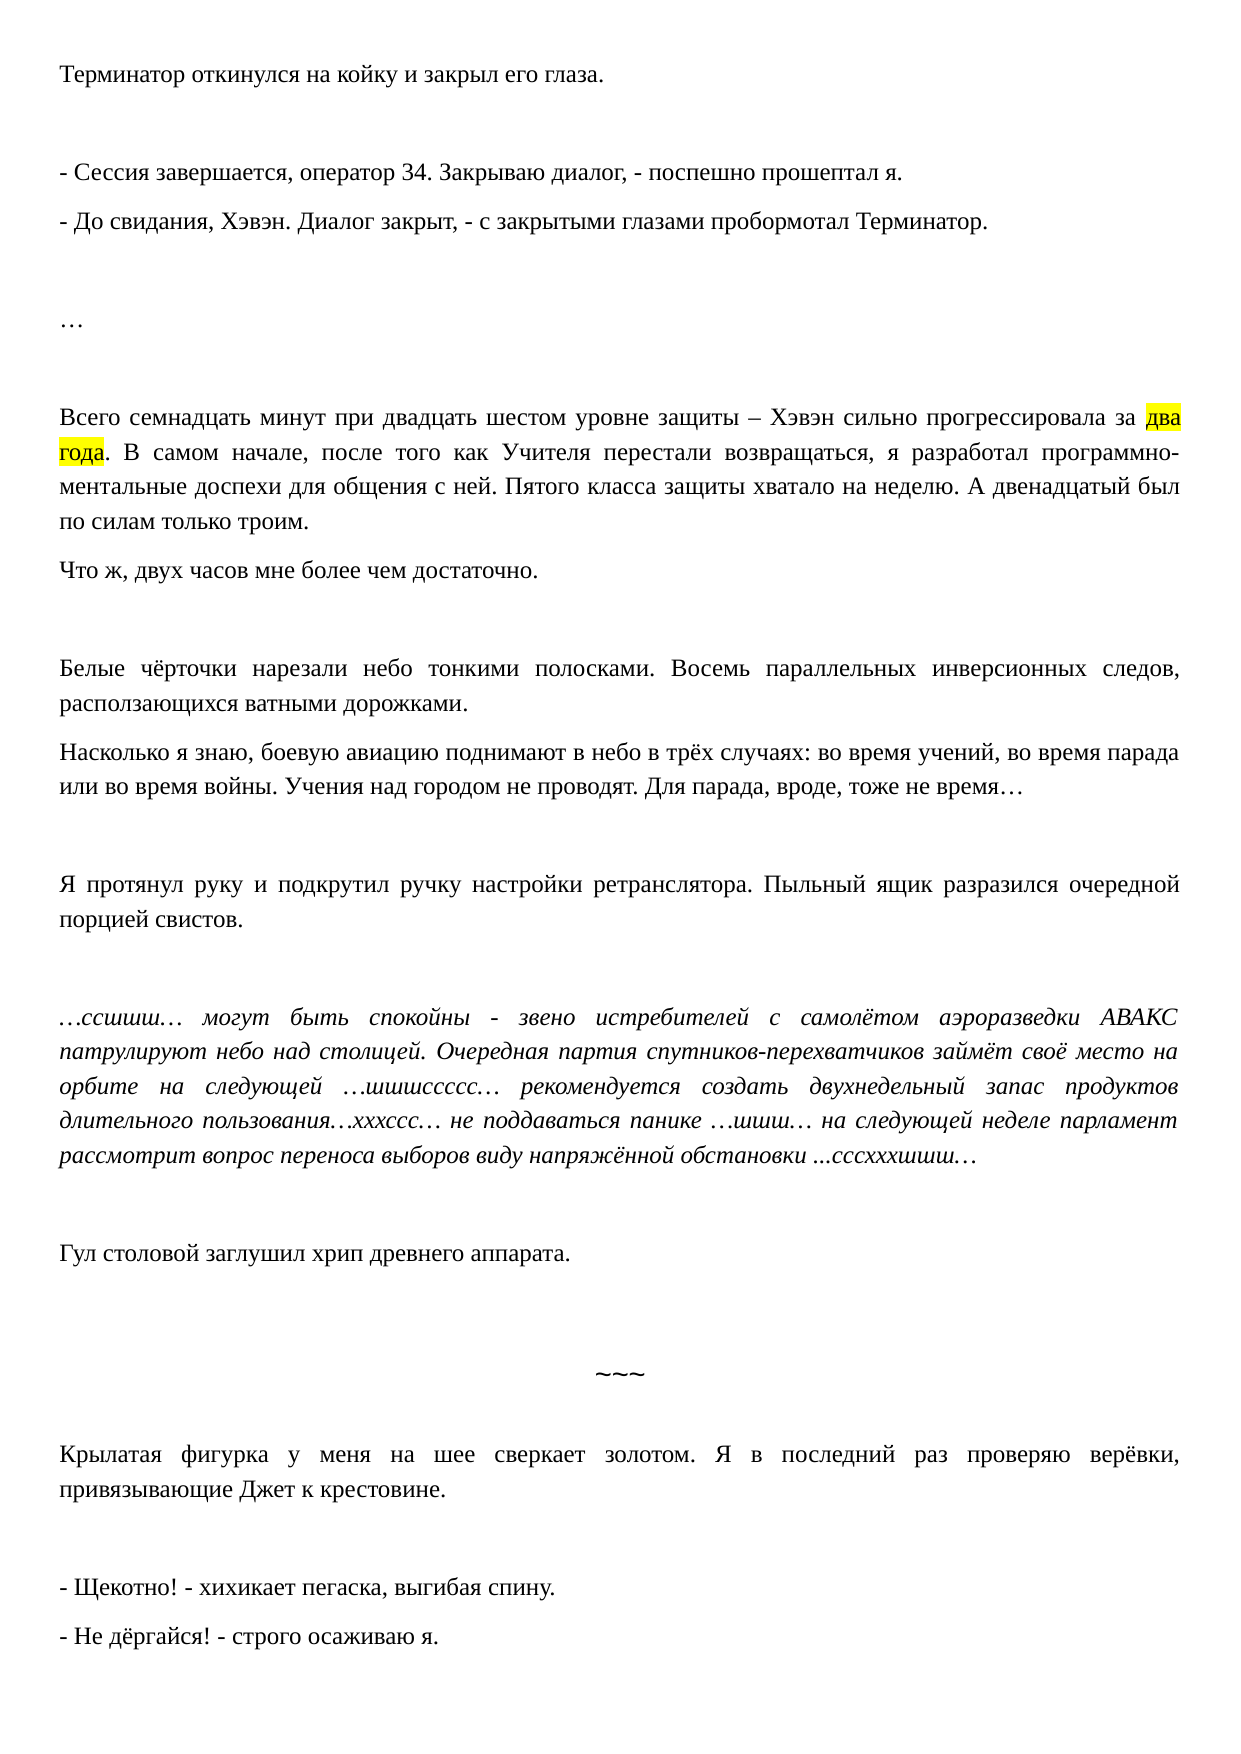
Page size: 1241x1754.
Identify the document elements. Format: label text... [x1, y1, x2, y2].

text Терминатор откинулся на койку и закрыл его глаза. [59, 59, 1181, 88]
text Всего семнадцать минут при двадцать шестом уровне защиты – Хэвэн сильно прогрессировала за два года. В самом начале, после того как Учителя перестали возвращаться, я разработал программно-ментальные доспехи для общения с ней. Пятого класса защиты хватало на неделю. А двенадцатый был по силам только троим. [59, 402, 1181, 535]
text Белые чёрточки нарезали небо тонкими полосками. Восемь параллельных инверсионных следов, расползающихся ватными дорожками. [59, 653, 1181, 716]
text - Сессия завершается, оператор 34. Закрываю диалог, - поспешно прошептал я. [59, 157, 1181, 186]
text Что ж, двух часов мне более чем достаточно. [59, 555, 1181, 584]
text - Не дёргайся! - строго осаживаю я. [59, 1621, 1181, 1650]
text Гул столовой заглушил хрип древнего аппарата. [59, 1238, 1181, 1267]
text - До свидания, Хэвэн. Диалог закрыт, - с закрытыми глазами пробормотал Терминатор. [59, 206, 1181, 235]
text Насколько я знаю, боевую авиацию поднимают в небо в трёх случаях: во время учений, во время парада или во время войны. Учения над городом не проводят. Для парада, вроде, тоже не время… [59, 737, 1181, 800]
subtitle ~~~ [59, 1357, 1181, 1390]
text … [59, 304, 1181, 333]
text …ccшшш… могут быть спокойны - звено истребителей с самолётом аэроразведки АВАКС патрулируют небо над столицей. Очередная партия спутников-перехватчиков займёт своё место на орбите на следующей …шшшссссс… рекомендуется создать двухнедельный запас продуктов длительного пользования…хххссс… не поддаваться панике …шшш… на следующей неделе парламент рассмотрит вопрос переноса выборов виду напряжённой обстановки ...сссхххшшш… [59, 1002, 1181, 1168]
text - Щекотно! - хихикает пегаска, выгибая спину. [59, 1572, 1181, 1601]
text Я протянул руку и подкрутил ручку настройки ретранслятора. Пыльный ящик разразился очередной порцией свистов. [59, 869, 1181, 932]
text Крылатая фигурка у меня на шее сверкает золотом. Я в последний раз проверяю верёвки, привязывающие Джет к крестовине. [59, 1439, 1181, 1503]
